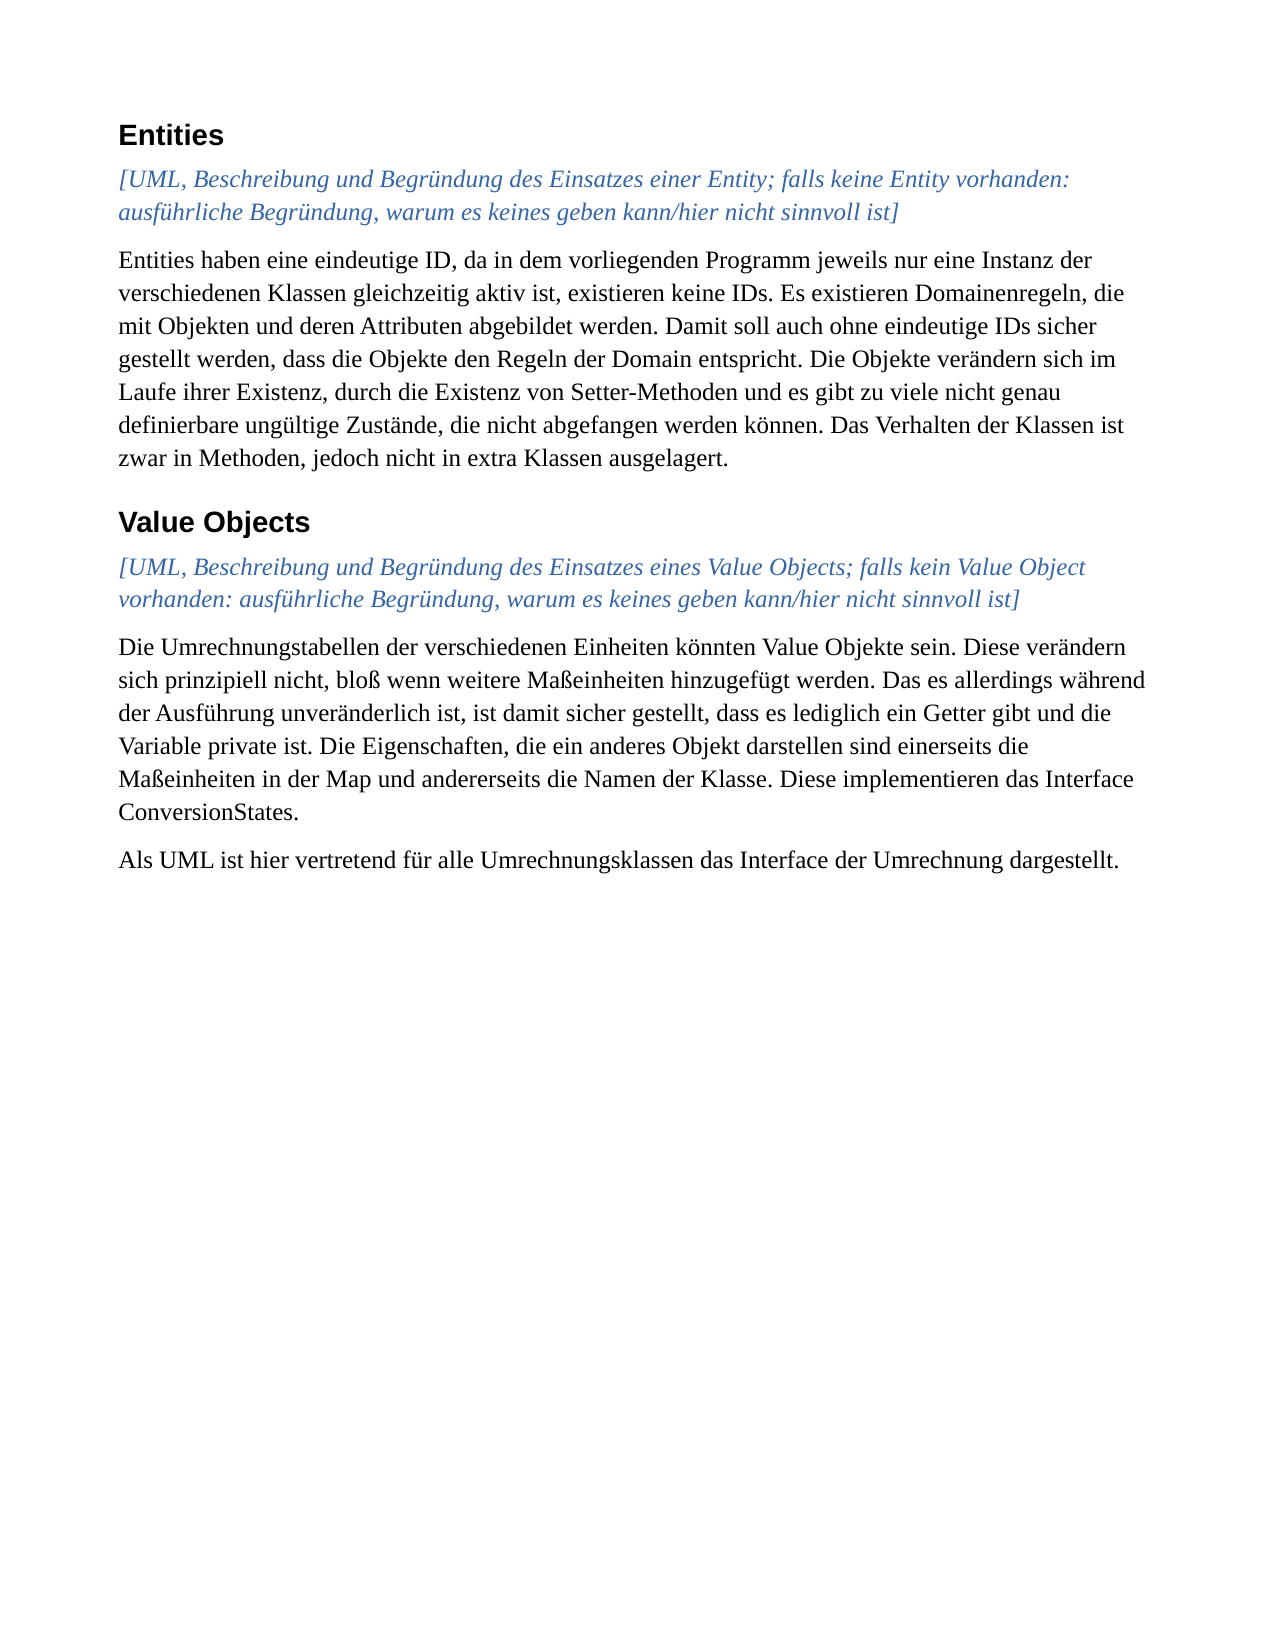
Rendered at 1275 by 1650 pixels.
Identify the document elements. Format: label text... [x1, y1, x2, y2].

text Entities haben eine eindeutige ID, da in dem vorliegenden Programm jeweils nur eine Instanz der verschiedenen Klassen gleichzeitig aktiv ist, existieren keine IDs. Es existieren Domainenregeln, die mit Objekten und deren Attributen abgebildet werden. Damit soll auch ohne eindeutige IDs sicher gestellt werden, dass die Objekte den Regeln der Domain entspricht. Die Objekte verändern sich im Laufe ihrer Existenz, durch die Existenz von Setter-Methoden und es gibt zu viele nicht genau definierbare ungültige Zustände, die nicht abgefangen werden können. Das Verhalten der Klassen ist zwar in Methoden, jedoch nicht in extra Klassen ausgelagert. [118, 245, 1157, 472]
text [UML, Beschreibung und Begründung des Einsatzes einer Entity; falls keine Entity vorhanden: ausführliche Begründung, warum es keines geben kann/hier nicht sinnvoll ist] [118, 164, 1157, 226]
text [UML, Beschreibung und Begründung des Einsatzes eines Value Objects; falls kein Value Object vorhanden: ausführliche Begründung, warum es keines geben kann/hier nicht sinnvoll ist] [118, 552, 1157, 613]
subtitle Entities [118, 118, 1157, 152]
subtitle Value Objects [118, 505, 1157, 539]
text Als UML ist hier vertretend für alle Umrechnungsklassen das Interface der Umrechnung dargestellt. [118, 845, 1157, 874]
text Die Umrechnungstabellen der verschiedenen Einheiten könnten Value Objekte sein. Diese verändern sich prinzipiell nicht, bloß wenn weitere Maßeinheiten hinzugefügt werden. Das es allerdings während der Ausführung unveränderlich ist, ist damit sicher gestellt, dass es lediglich ein Getter gibt und die Variable private ist. Die Eigenschaften, die ein anderes Objekt darstellen sind einerseits die Maßeinheiten in der Map und andererseits die Namen der Klasse. Diese implementieren das Interface ConversionStates. [118, 632, 1157, 826]
